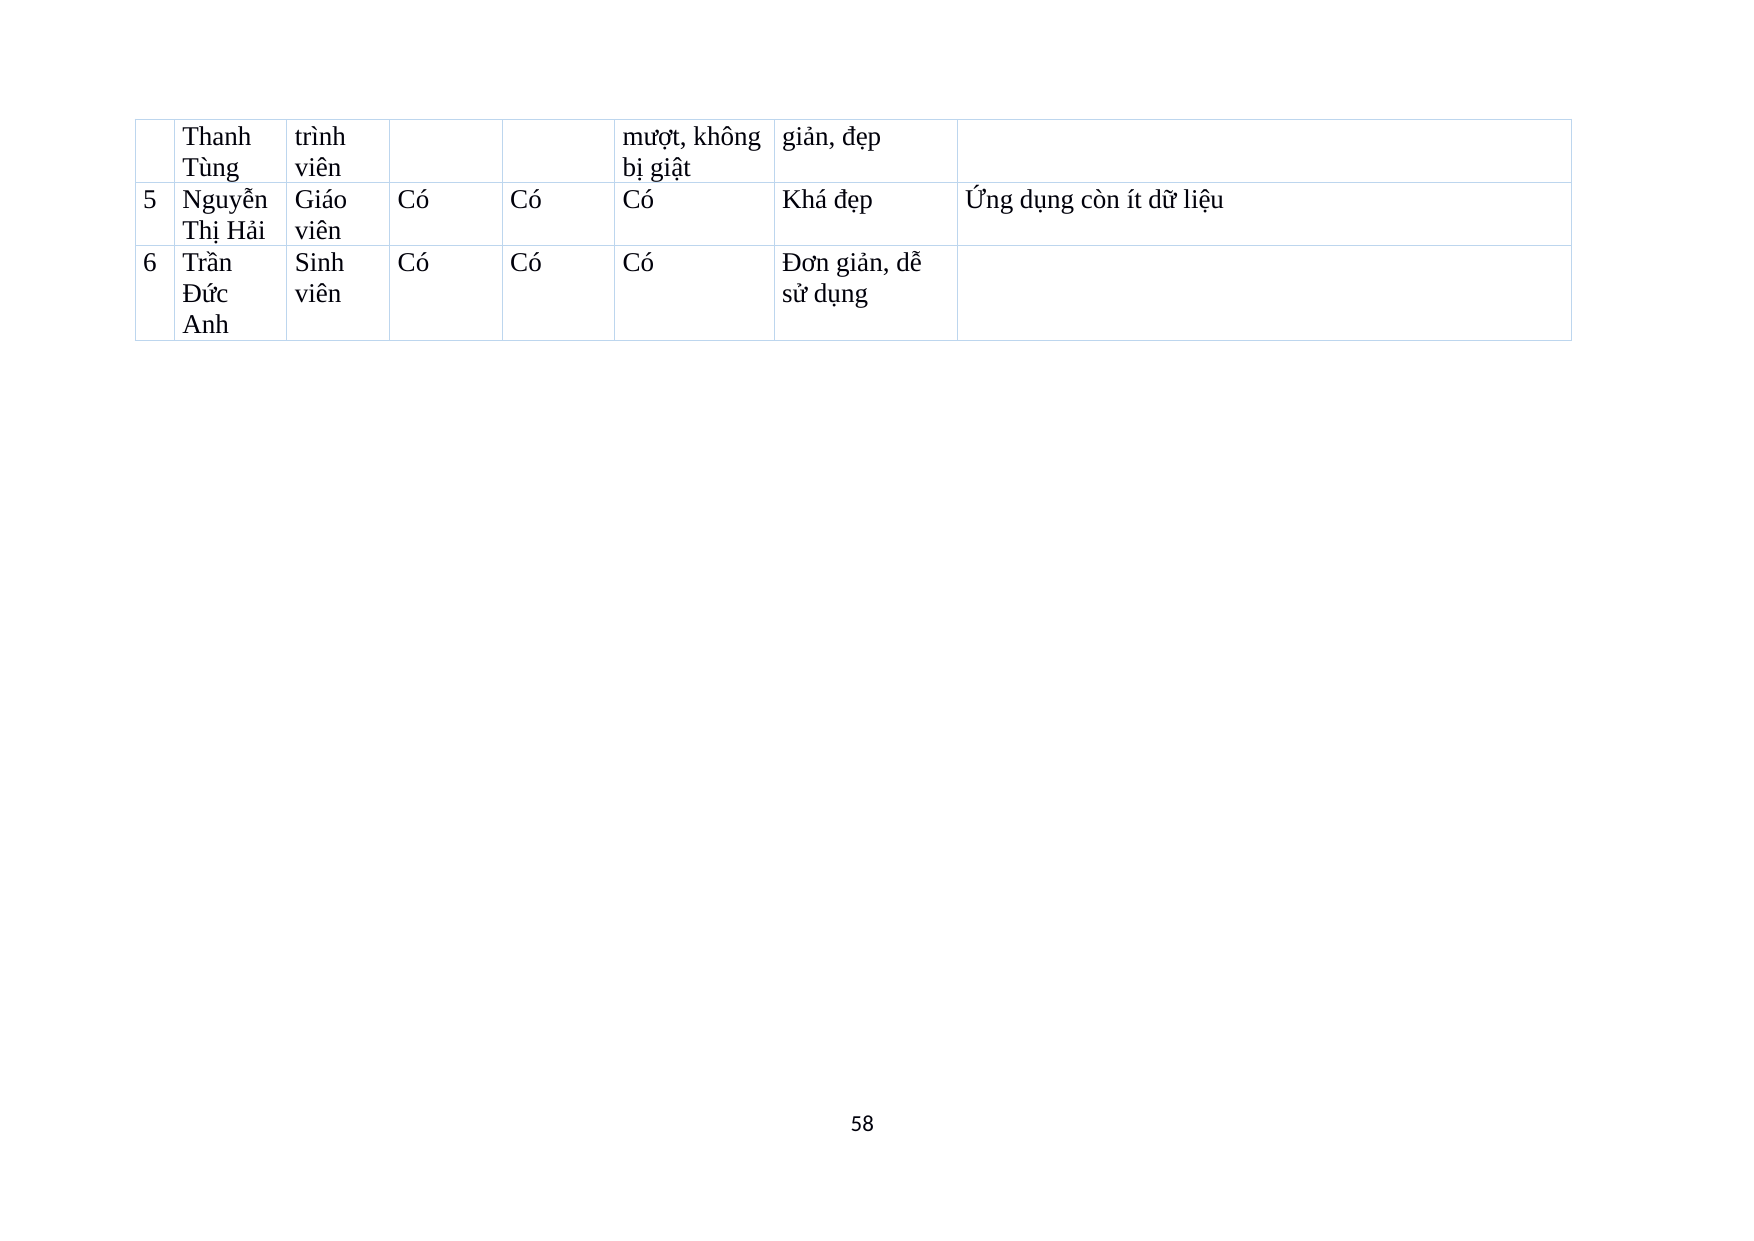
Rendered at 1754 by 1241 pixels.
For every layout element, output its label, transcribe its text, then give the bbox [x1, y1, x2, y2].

table_cell [136, 120, 174, 182]
table_cell Có [390, 183, 502, 245]
table_cell Có [390, 246, 502, 340]
table_cell Có [503, 183, 614, 245]
table_cell [958, 246, 1571, 340]
table_cell Sinh viên [287, 246, 389, 340]
table_cell trình viên [287, 120, 389, 182]
table_cell 6 [136, 246, 174, 340]
table_cell [503, 120, 614, 182]
table_cell Khá đẹp [775, 183, 957, 245]
table_cell Có [615, 246, 774, 340]
table_cell 5 [136, 183, 174, 245]
table_cell giản, đẹp [775, 120, 957, 182]
table_cell Thanh Tùng [175, 120, 286, 182]
table_cell Nguyễn Thị Hải [175, 183, 286, 245]
table_cell [958, 120, 1571, 182]
table_cell mượt, không bị giật [615, 120, 774, 182]
table_cell Đơn giản, dễ sử dụng [775, 246, 957, 340]
table_cell Ứng dụng còn ít dữ liệu [958, 183, 1571, 245]
table_cell Trần Đức Anh [175, 246, 286, 340]
table_cell Có [503, 246, 614, 340]
table_cell Có [615, 183, 774, 245]
table_cell Giáo viên [287, 183, 389, 245]
table_cell [390, 120, 502, 182]
